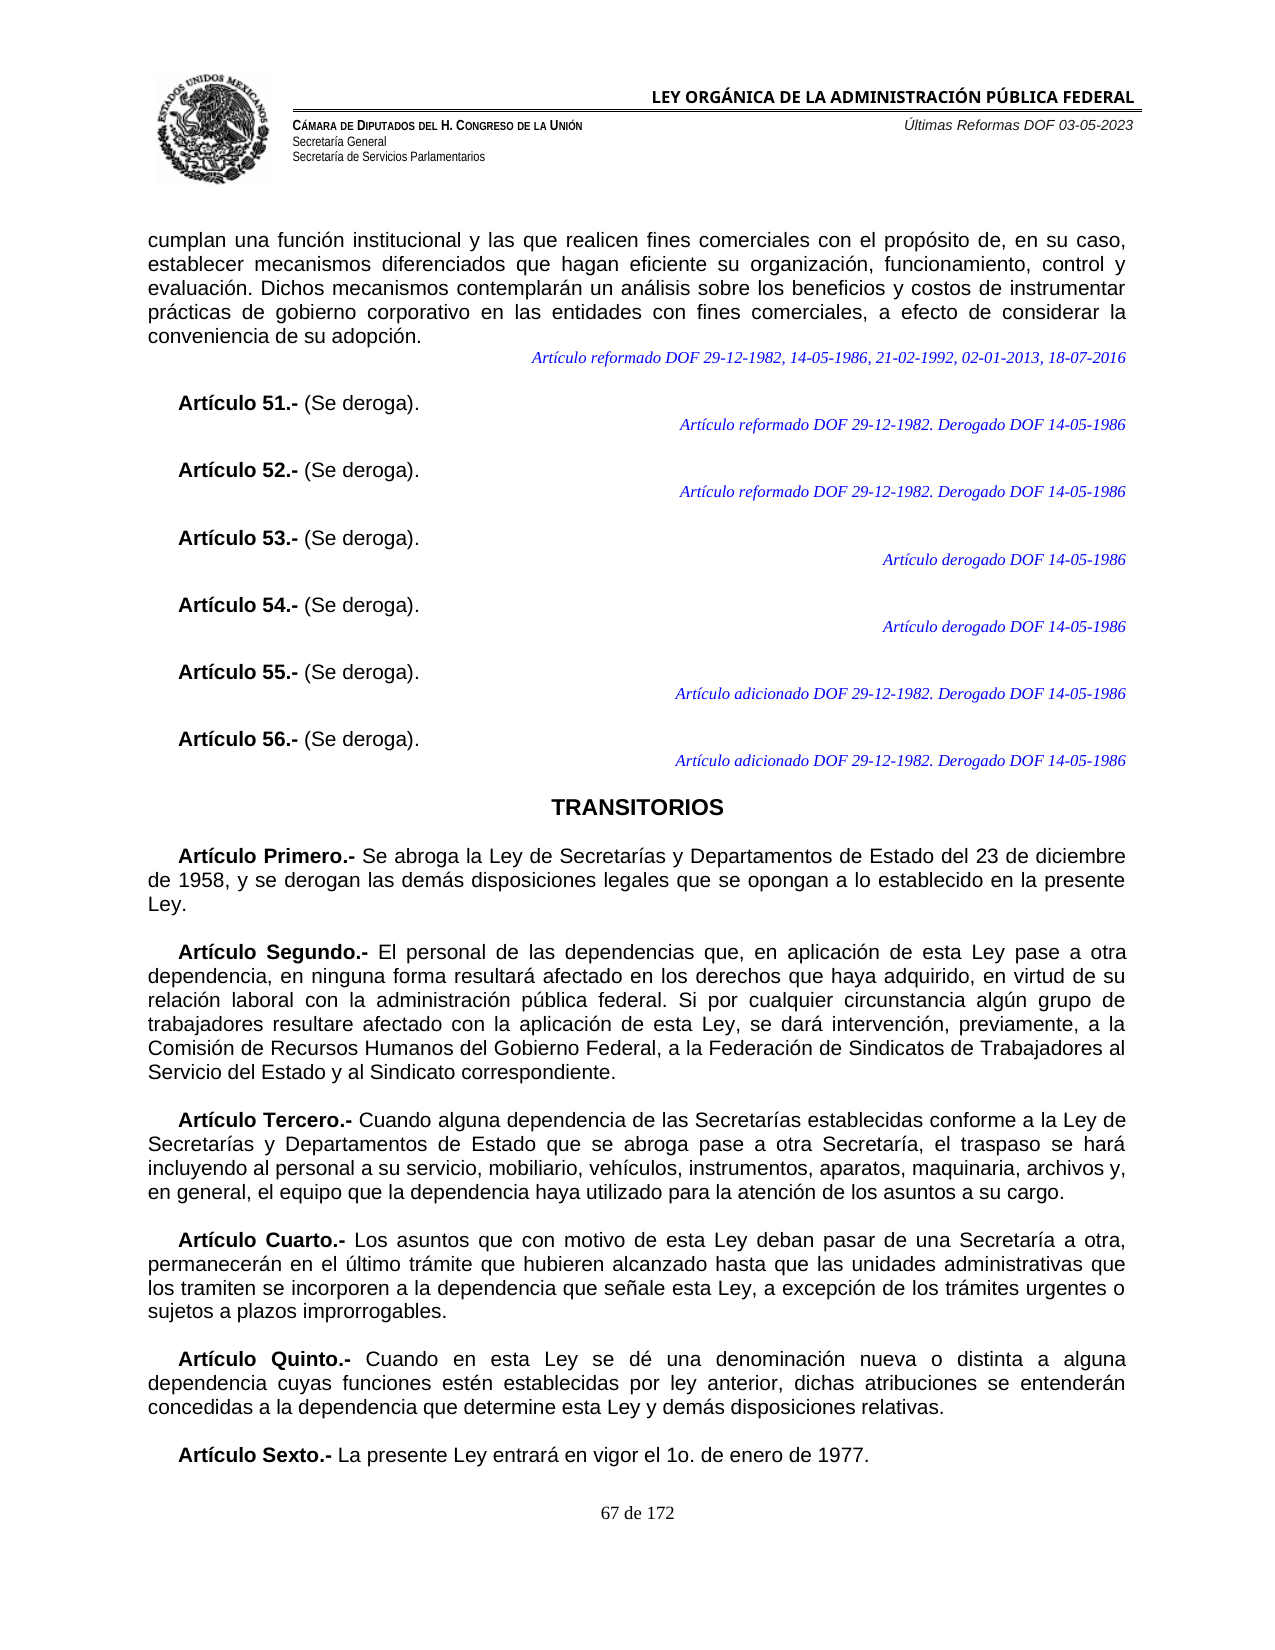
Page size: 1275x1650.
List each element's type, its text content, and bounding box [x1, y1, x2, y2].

text Artículo adicionado DOF 29-12-1982. Derogado DOF 14-05-1986 [148, 683, 1127, 703]
text Artículo reformado DOF 29-12-1982. Derogado DOF 14-05-1986 [148, 482, 1127, 501]
text Artículo derogado DOF 14-05-1986 [148, 549, 1127, 568]
text Artículo adicionado DOF 29-12-1982. Derogado DOF 14-05-1986 [148, 751, 1127, 770]
text Artículo Segundo.- El personal de las dependencias que, en aplicación de esta Ley pase a otra dependencia, en ninguna forma resultará afectado en los derechos que haya adquirido, en virtud de su relación laboral con la administración pública federal. Si por cualquier circunstancia algún grupo de trabajadores resultare afectado con la aplicación de esta Ley, se dará intervención, previamente, a la Comisión de Recursos Humanos del Gobierno Federal, a la Federación de Sindicatos de Trabajadores al Servicio del Estado y al Sindicato correspondiente. [148, 940, 1127, 1084]
text Artículo 54.- (Se deroga). [148, 592, 1127, 616]
text Artículo 52.- (Se deroga). [148, 458, 1127, 482]
text Artículo 56.- (Se deroga). [148, 727, 1127, 751]
text Artículo 51.- (Se deroga). [148, 391, 1127, 415]
text Artículo Tercero.- Cuando alguna dependencia de las Secretarías establecidas conforme a la Ley de Secretarías y Departamentos de Estado que se abroga pase a otra Secretaría, el traspaso se hará incluyendo al personal a su servicio, mobiliario, vehículos, instrumentos, aparatos, maquinaria, archivos y, en general, el equipo que la dependencia haya utilizado para la atención de los asuntos a su cargo. [148, 1108, 1127, 1203]
text cumplan una función institucional y las que realicen fines comerciales con el propósito de, en su caso, establecer mecanismos diferenciados que hagan eficiente su organización, funcionamiento, control y evaluación. Dichos mecanismos contemplarán un análisis sobre los beneficios y costos de instrumentar prácticas de gobierno corporativo en las entidades con fines comerciales, a efecto de considerar la conveniencia de su adopción. [148, 228, 1127, 348]
text Artículo Quinto.- Cuando en esta Ley se dé una denominación nueva o distinta a alguna dependencia cuyas funciones estén establecidas por ley anterior, dichas atribuciones se entenderán concedidas a la dependencia que determine esta Ley y demás disposiciones relativas. [148, 1347, 1127, 1419]
text Artículo derogado DOF 14-05-1986 [148, 616, 1127, 636]
text Artículo 53.- (Se deroga). [148, 525, 1127, 549]
text Artículo reformado DOF 29-12-1982, 14-05-1986, 21-02-1992, 02-01-2013, 18-07-2016 [148, 348, 1127, 367]
text Artículo Cuarto.- Los asuntos que con motivo de esta Ley deban pasar de una Secretaría a otra, permanecerán en el último trámite que hubieren alcanzado hasta que las unidades administrativas que los tramiten se incorporen a la dependencia que señale esta Ley, a excepción de los trámites urgentes o sujetos a plazos improrrogables. [148, 1227, 1127, 1323]
text Artículo Primero.- Se abroga la Ley de Secretarías y Departamentos de Estado del 23 de diciembre de 1958, y se derogan las demás disposiciones legales que se opongan a lo establecido en la presente Ley. [148, 844, 1127, 916]
text TRANSITORIOS [148, 794, 1127, 820]
text Artículo Sexto.- La presente Ley entrará en vigor el 1o. de enero de 1977. [148, 1443, 1127, 1467]
text Artículo reformado DOF 29-12-1982. Derogado DOF 14-05-1986 [148, 415, 1127, 434]
text Artículo 55.- (Se deroga). [148, 659, 1127, 683]
